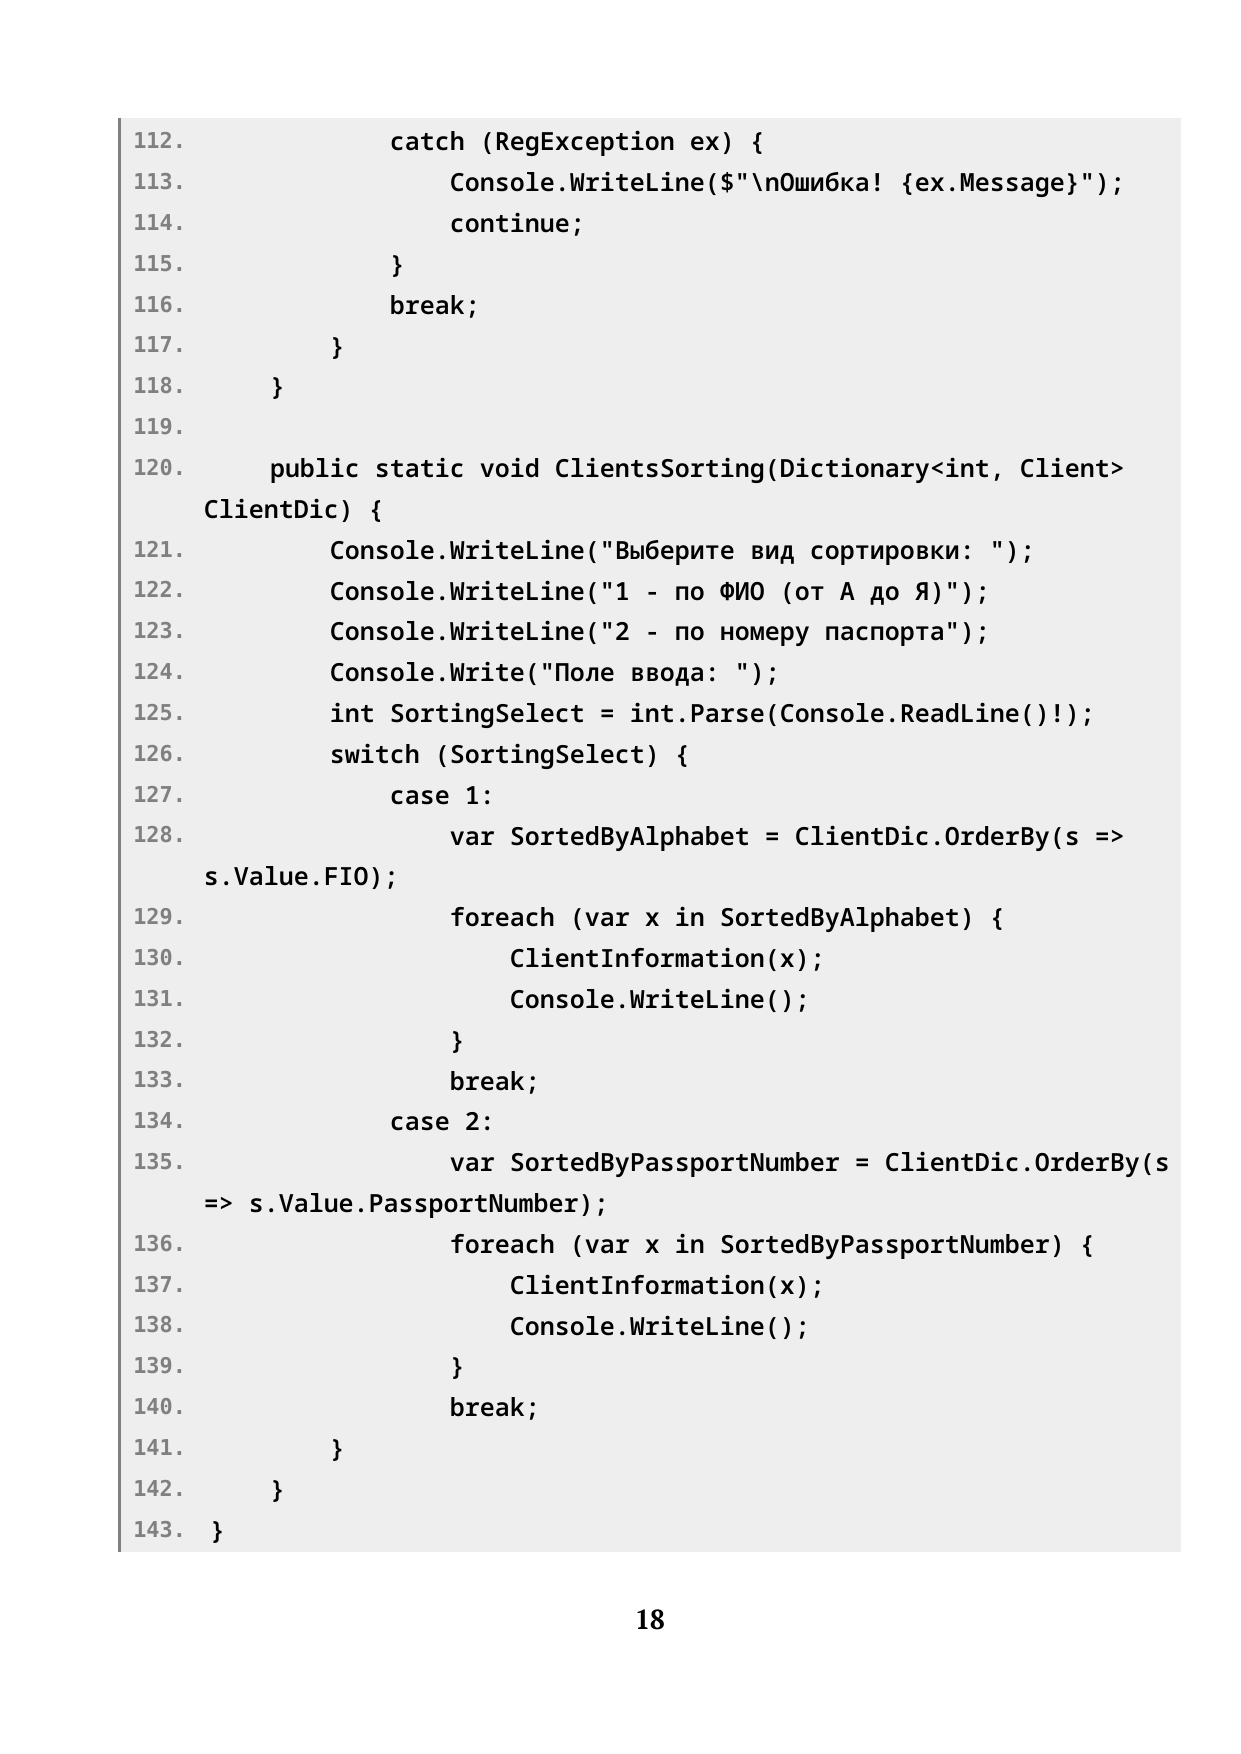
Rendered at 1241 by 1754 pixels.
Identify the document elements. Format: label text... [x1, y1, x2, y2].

list break; [121, 1057, 1181, 1097]
list } [121, 1343, 1181, 1383]
list } [121, 241, 1181, 281]
list public static void ClientsSorting(Dictionary<int, Client> ClientDic) { [121, 445, 1181, 526]
list case 2: [121, 1098, 1181, 1138]
list ClientInformation(x); [121, 935, 1181, 975]
list } [121, 1506, 1181, 1552]
list ClientInformation(x); [121, 1261, 1181, 1301]
list Console.WriteLine(); [121, 1302, 1181, 1342]
list } [121, 1016, 1181, 1056]
list Console.WriteLine($"\nОшибка! {ex.Message}"); [121, 159, 1181, 199]
list foreach (var x in SortedByPassportNumber) { [121, 1221, 1181, 1261]
list case 1: [121, 771, 1181, 811]
list Console.WriteLine(); [121, 976, 1181, 1016]
list Console.WriteLine("2 - по номеру паспорта"); [121, 608, 1181, 648]
list Console.Write("Поле ввода: "); [121, 649, 1181, 689]
list var SortedByAlphabet = ClientDic.OrderBy(s => s.Value.FIO); [121, 812, 1181, 893]
list } [121, 1466, 1181, 1506]
list break; [121, 281, 1181, 321]
list int SortingSelect = int.Parse(Console.ReadLine()!); [121, 690, 1181, 730]
list catch (RegException ex) { [121, 118, 1181, 158]
list foreach (var x in SortedByAlphabet) { [121, 894, 1181, 934]
list switch (SortingSelect) { [121, 731, 1181, 771]
list Console.WriteLine("1 - по ФИО (от А до Я)"); [121, 567, 1181, 607]
list Console.WriteLine("Выберите вид сортировки: "); [121, 526, 1181, 566]
list } [121, 363, 1181, 403]
list var SortedByPassportNumber = ClientDic.OrderBy(s => s.Value.PassportNumber); [121, 1139, 1181, 1220]
list continue; [121, 200, 1181, 240]
list } [121, 1425, 1181, 1465]
list } [121, 322, 1181, 362]
list break; [121, 1384, 1181, 1424]
